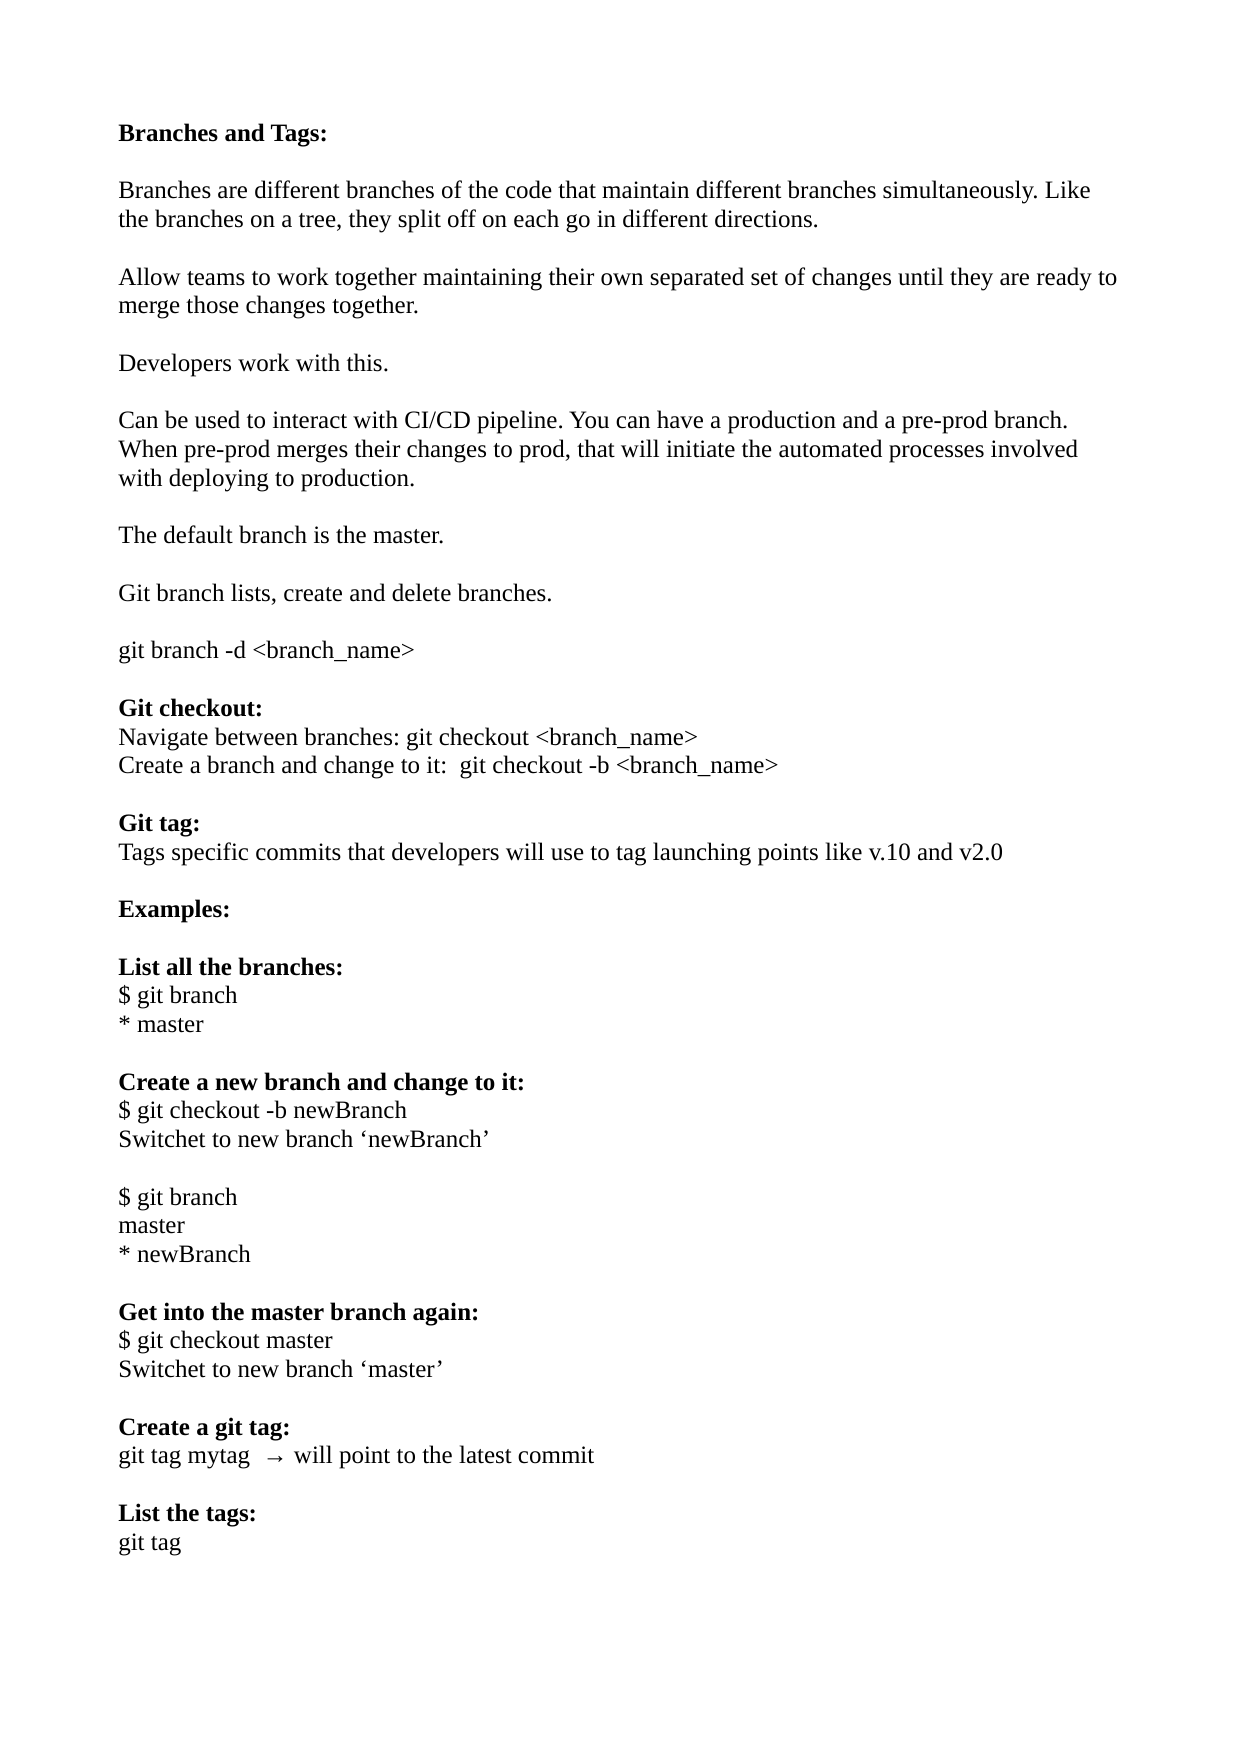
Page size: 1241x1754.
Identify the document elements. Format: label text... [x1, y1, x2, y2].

text Git checkout: [118, 693, 1122, 722]
text * newBranch [118, 1239, 1122, 1268]
text * master [118, 1009, 1122, 1038]
text Create a new branch and change to it: [118, 1067, 1122, 1096]
text Switchet to new branch ‘master’ [118, 1354, 1122, 1383]
text Navigate between branches: git checkout <branch_name> [118, 722, 1122, 751]
text $ git checkout -b newBranch [118, 1096, 1122, 1124]
text Branches are different branches of the code that maintain different branches simultaneously. Like the branches on a tree, they split off on each go in different directions. [118, 176, 1122, 233]
text Allow teams to work together maintaining their own separated set of changes until they are ready to merge those changes together. [118, 262, 1122, 319]
text The default branch is the master. [118, 521, 1122, 549]
text $ git branch [118, 1182, 1122, 1211]
text Get into the master branch again: [118, 1297, 1122, 1326]
text master [118, 1211, 1122, 1239]
text git tag mytag → will point to the latest commit [118, 1441, 1122, 1469]
text Create a git tag: [118, 1412, 1122, 1441]
text git tag [118, 1527, 1122, 1556]
text When pre-prod merges their changes to prod, that will initiate the automated processes involved with deploying to production. [118, 434, 1122, 492]
text Git tag: [118, 808, 1122, 837]
text $ git branch [118, 981, 1122, 1009]
text Git branch lists, create and delete branches. [118, 578, 1122, 607]
text git branch -d <branch_name> [118, 636, 1122, 664]
text Developers work with this. [118, 348, 1122, 377]
text Branches and Tags: [118, 118, 1122, 147]
text List all the branches: [118, 952, 1122, 981]
text List the tags: [118, 1498, 1122, 1527]
text Create a branch and change to it: git checkout -b <branch_name> [118, 751, 1122, 779]
text Tags specific commits that developers will use to tag launching points like v.10 and v2.0 [118, 837, 1122, 866]
text Examples: [118, 894, 1122, 923]
text Switchet to new branch ‘newBranch’ [118, 1124, 1122, 1153]
text $ git checkout master [118, 1326, 1122, 1354]
text Can be used to interact with CI/CD pipeline. You can have a production and a pre-prod branch. [118, 406, 1122, 434]
